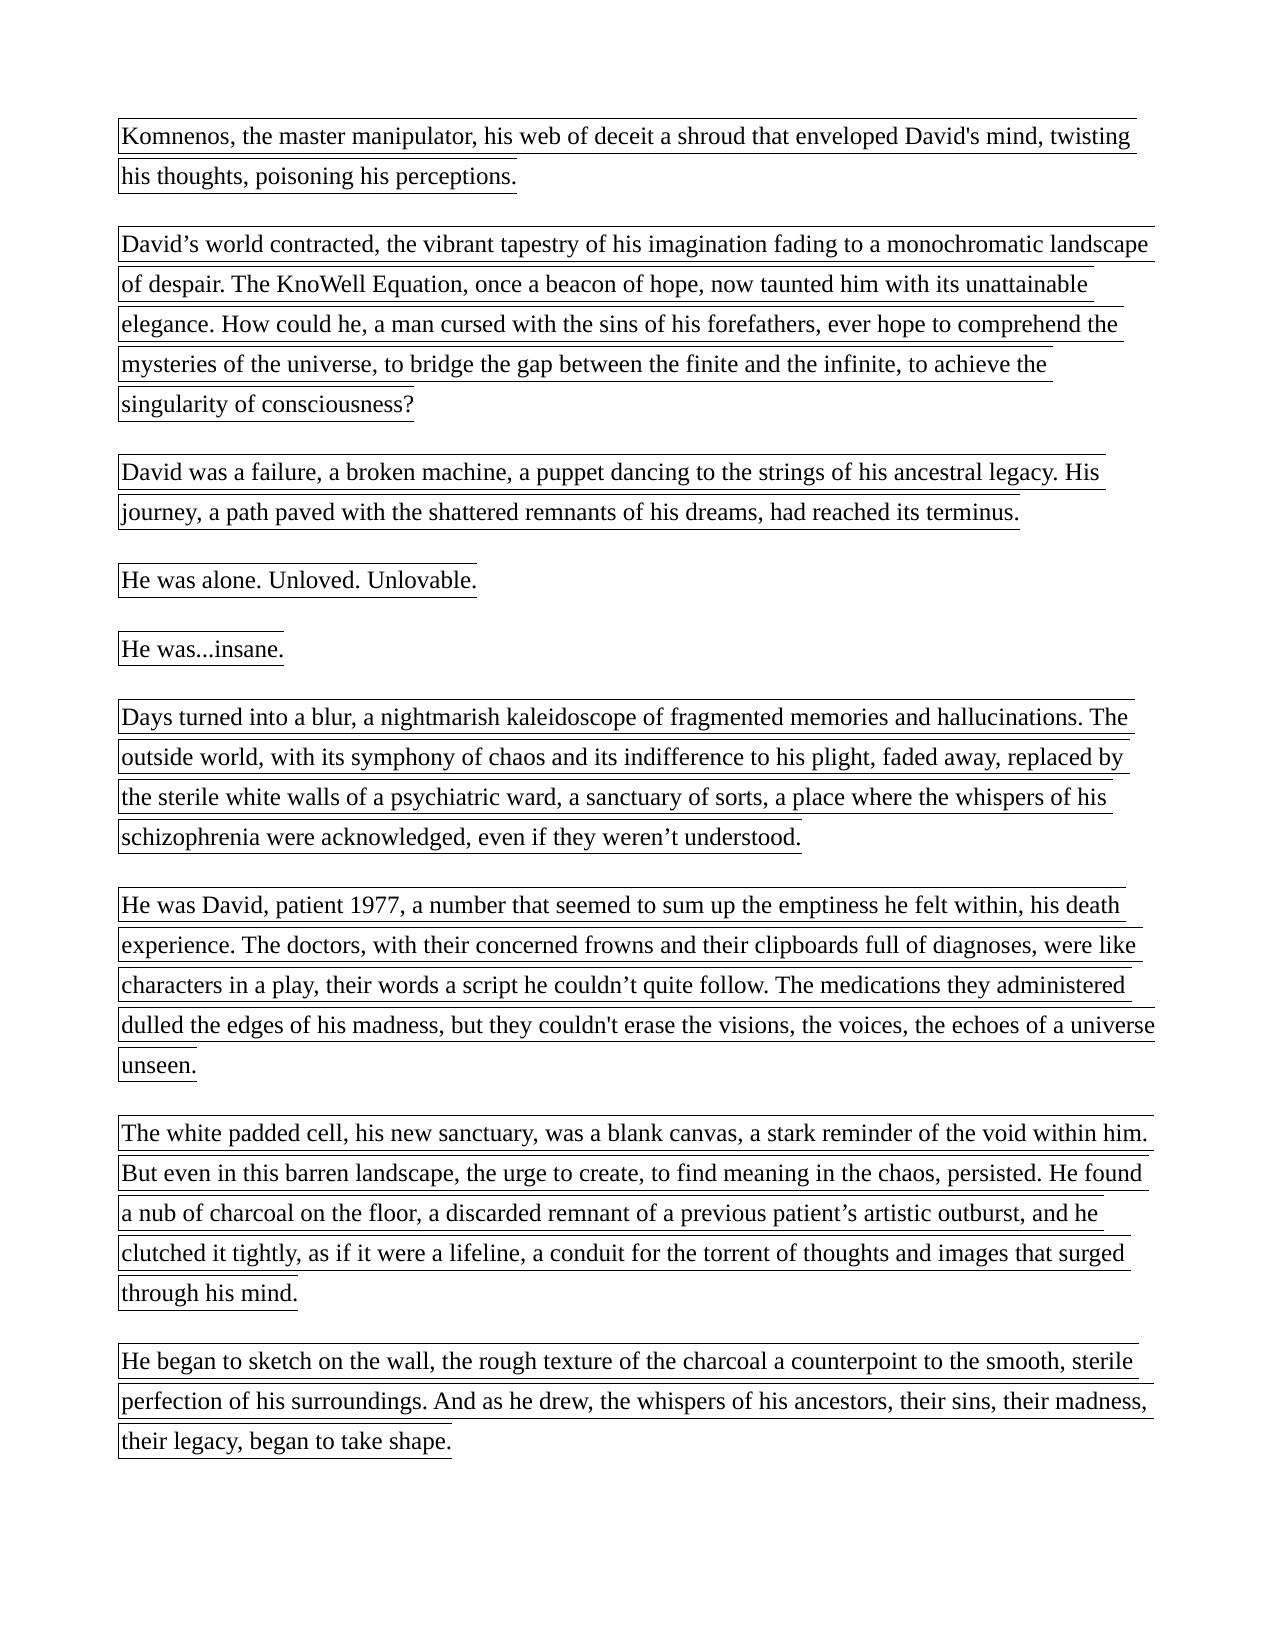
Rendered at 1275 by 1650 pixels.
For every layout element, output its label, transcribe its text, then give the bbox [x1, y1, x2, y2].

text David was a failure, a broken machine, a puppet dancing to the strings of his ancestral legacy. His journey, a path paved with the shattered remnants of his dreams, had reached its terminus. [118, 454, 1157, 529]
text Days turned into a blur, a nightmarish kaleidoscope of fragmented memories and hallucinations. The outside world, with its symphony of chaos and its indifference to his plight, faded away, replaced by the sterile white walls of a psychiatric ward, a sanctuary of sorts, a place where the whispers of his schizophrenia were acknowledged, even if they weren’t understood. [118, 699, 1157, 853]
text He was alone. Unloved. Unlovable. [118, 562, 1157, 597]
text David’s world contracted, the vibrant tapestry of his imagination fading to a monochromatic landscape of despair. The KnoWell Equation, once a beacon of hope, now taunted him with its unattainable elegance. How could he, a man cursed with the sins of his forefathers, ever hope to comprehend the mysteries of the universe, to bridge the gap between the finite and the infinite, to achieve the singularity of consciousness? [118, 226, 1157, 421]
text The white padded cell, his new sanctuary, was a blank canvas, a stark reminder of the void within him. But even in this barren landscape, the urge to create, to find meaning in the chaos, persisted. He found a nub of charcoal on the floor, a discarded remnant of a previous patient’s artistic outburst, and he clutched it tightly, as if it were a lifeline, a conduit for the torrent of thoughts and images that surged through his mind. [118, 1115, 1157, 1310]
text He was David, patient 1977, a number that seemed to sum up the emptiness he felt within, his death experience. The doctors, with their concerned frowns and their clipboards full of diagnoses, were like characters in a play, their words a script he couldn’t quite follow. The medications they administered dulled the edges of his madness, but they couldn't erase the visions, the voices, the echoes of a universe unseen. [118, 887, 1157, 1082]
text Komnenos, the master manipulator, his web of deceit a shroud that enveloped David's mind, twisting his thoughts, poisoning his perceptions. [118, 118, 1157, 193]
text He began to sketch on the wall, the rough texture of the charcoal a counterpoint to the smooth, sterile perfection of his surroundings. And as he drew, the whispers of his ancestors, their sins, their madness, their legacy, began to take shape. [118, 1343, 1157, 1458]
text He was...insane. [119, 631, 1157, 665]
